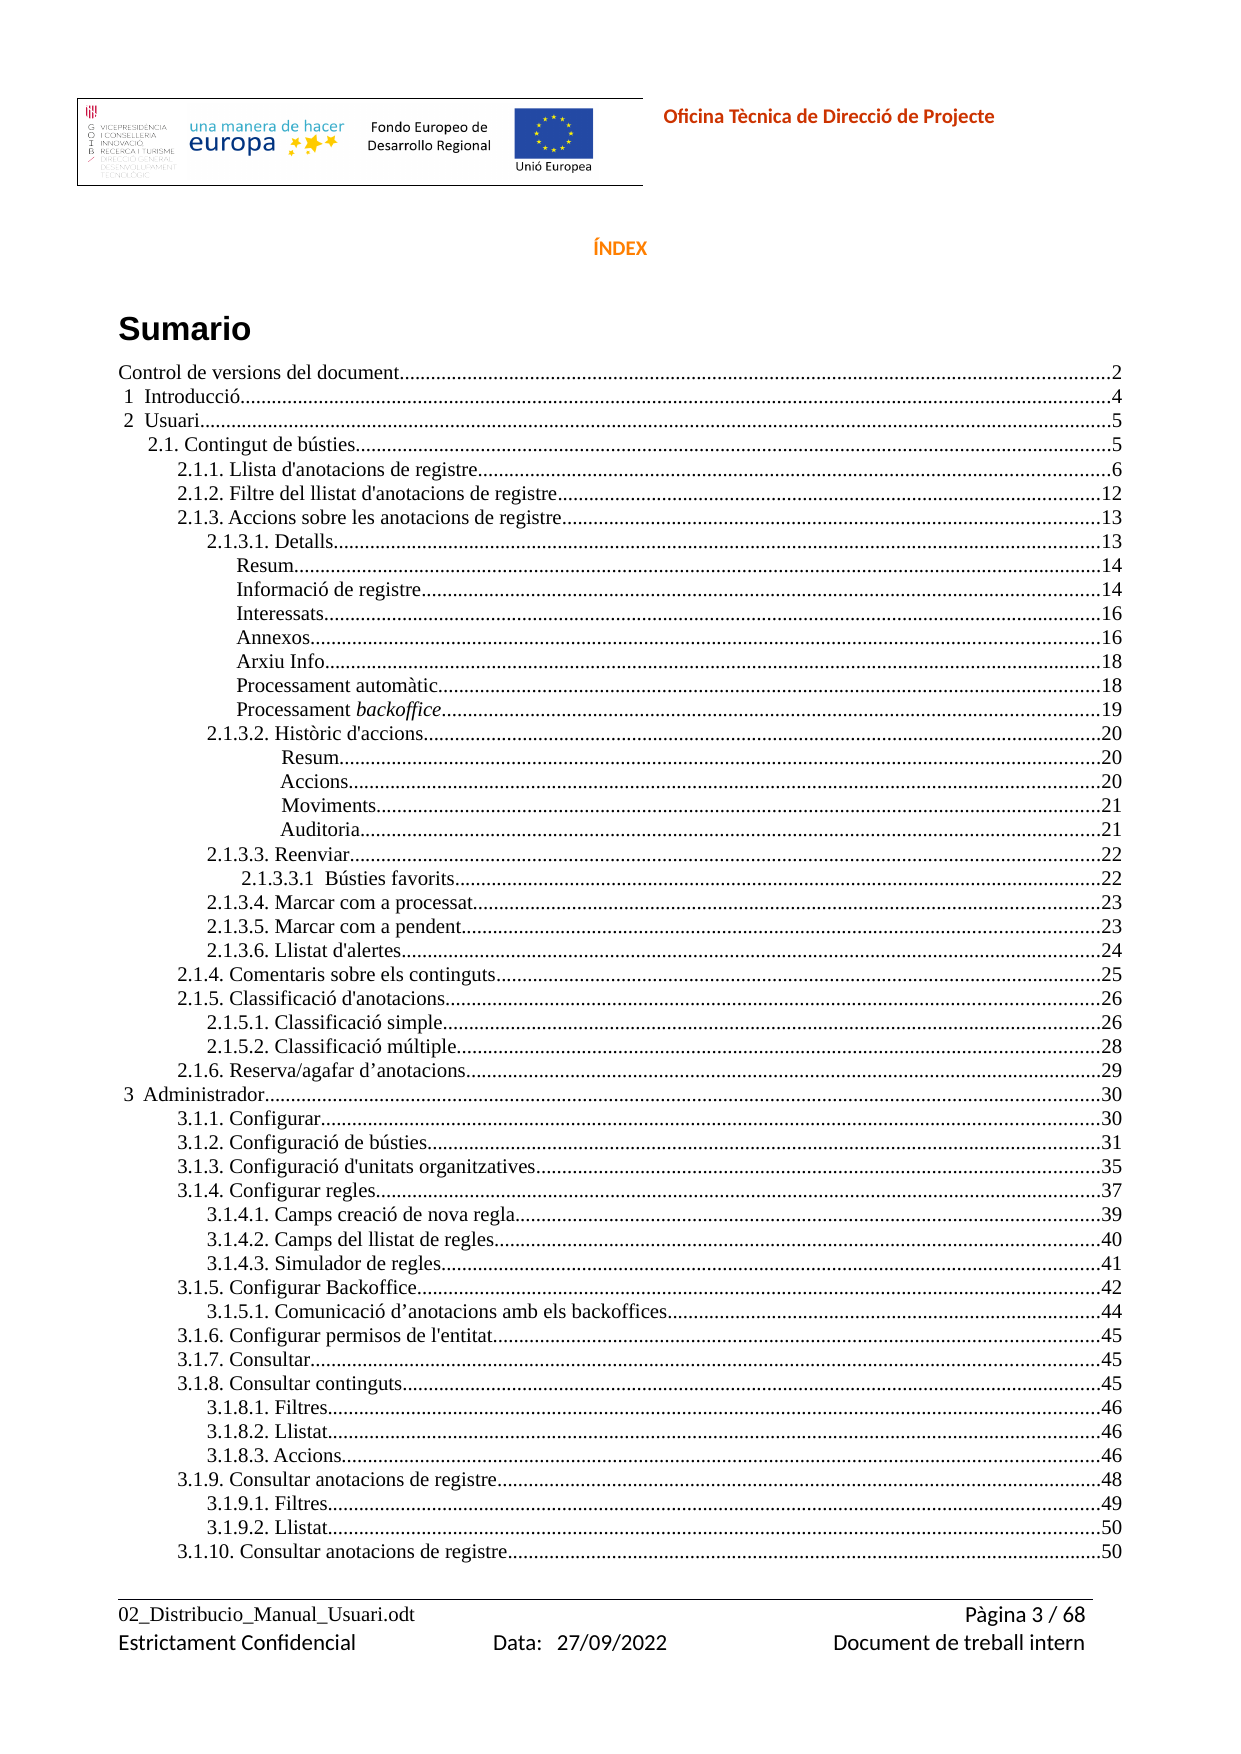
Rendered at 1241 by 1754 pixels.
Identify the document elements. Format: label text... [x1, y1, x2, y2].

text 2.1.5.1. Classificació simple 26 [207, 1010, 1122, 1034]
text 1 Introducció 4 [118, 384, 1122, 408]
text 2.1.3.3. Reenviar 22 [207, 841, 1122, 866]
text Control de versions del document 2 [118, 360, 1122, 384]
text Resum 14 [236, 553, 1122, 577]
text 2 Usuari 5 [118, 408, 1122, 432]
text 3.1.8.1. Filtres 46 [207, 1395, 1122, 1419]
text 3.1.7. Consultar 45 [177, 1347, 1122, 1371]
text 2.1.6. Reserva/agafar d’anotacions 29 [177, 1058, 1122, 1082]
text 2.1.5.2. Classificació múltiple 28 [207, 1034, 1122, 1058]
text Processament backoffice 19 [236, 697, 1122, 721]
text 3.1.6. Configurar permisos de l'entitat 45 [177, 1323, 1122, 1347]
text 3.1.2. Configuració de bústies 31 [177, 1130, 1122, 1154]
text 3.1.4.1. Camps creació de nova regla 39 [207, 1202, 1122, 1226]
text 3.1.4. Configurar regles 37 [177, 1178, 1122, 1202]
text Annexos 16 [236, 625, 1122, 649]
text 3.1.5.1. Comunicació d’anotacions amb els backoffices 44 [207, 1299, 1122, 1323]
text 3 Administrador 30 [118, 1082, 1122, 1106]
picture [187, 103, 599, 180]
text Accions 20 [266, 769, 1122, 793]
text 3.1.1. Configurar 30 [177, 1106, 1122, 1130]
text 2.1.3.3.1 Bústies favorits 22 [236, 866, 1122, 889]
picture [82, 103, 181, 180]
text Informació de registre 14 [236, 577, 1122, 601]
text 3.1.9.2. Llistat 50 [207, 1515, 1122, 1539]
text Arxiu Info. 18 [236, 649, 1122, 673]
text 3.1.8.2. Llistat 46 [207, 1419, 1122, 1443]
text Interessats 16 [236, 601, 1122, 625]
text 2.1.3.2. Històric d'accions 20 [207, 721, 1122, 745]
text 3.1.4.2. Camps del llistat de regles 40 [207, 1226, 1122, 1251]
text 2.1.5. Classificació d'anotacions 26 [177, 986, 1122, 1010]
text 3.1.9.1. Filtres 49 [207, 1491, 1122, 1515]
text 2.1. Contingut de bústies 5 [148, 432, 1122, 456]
text 3.1.8.3. Accions 46 [207, 1443, 1122, 1467]
text 3.1.4.3. Simulador de regles 41 [207, 1251, 1122, 1274]
text 2.1.3. Accions sobre les anotacions de registre 13 [177, 504, 1122, 529]
text Resum 20 [266, 745, 1122, 769]
text 3.1.10. Consultar anotacions de registre 50 [177, 1539, 1122, 1563]
subtitle Sumario [118, 309, 1122, 348]
text 3.1.5. Configurar Backoffice 42 [177, 1274, 1122, 1299]
text ÍNDEX [118, 235, 1122, 260]
text 2.1.1. Llista d'anotacions de registre 6 [177, 456, 1122, 481]
text 2.1.2. Filtre del llistat d'anotacions de registre 12 [177, 481, 1122, 504]
text Auditoria 21 [266, 817, 1122, 841]
text 3.1.8. Consultar continguts 45 [177, 1371, 1122, 1395]
text 3.1.9. Consultar anotacions de registre 48 [177, 1467, 1122, 1491]
text 2.1.3.5. Marcar com a pendent 23 [207, 914, 1122, 938]
text Moviments 21 [266, 793, 1122, 817]
text 2.1.3.4. Marcar com a processat 23 [207, 889, 1122, 914]
text 2.1.4. Comentaris sobre els continguts 25 [177, 962, 1122, 986]
text 2.1.3.1. Detalls 13 [207, 529, 1122, 553]
text 3.1.3. Configuració d'unitats organitzatives 35 [177, 1154, 1122, 1178]
text 2.1.3.6. Llistat d'alertes 24 [207, 938, 1122, 962]
text Processament automàtic 18 [236, 673, 1122, 697]
